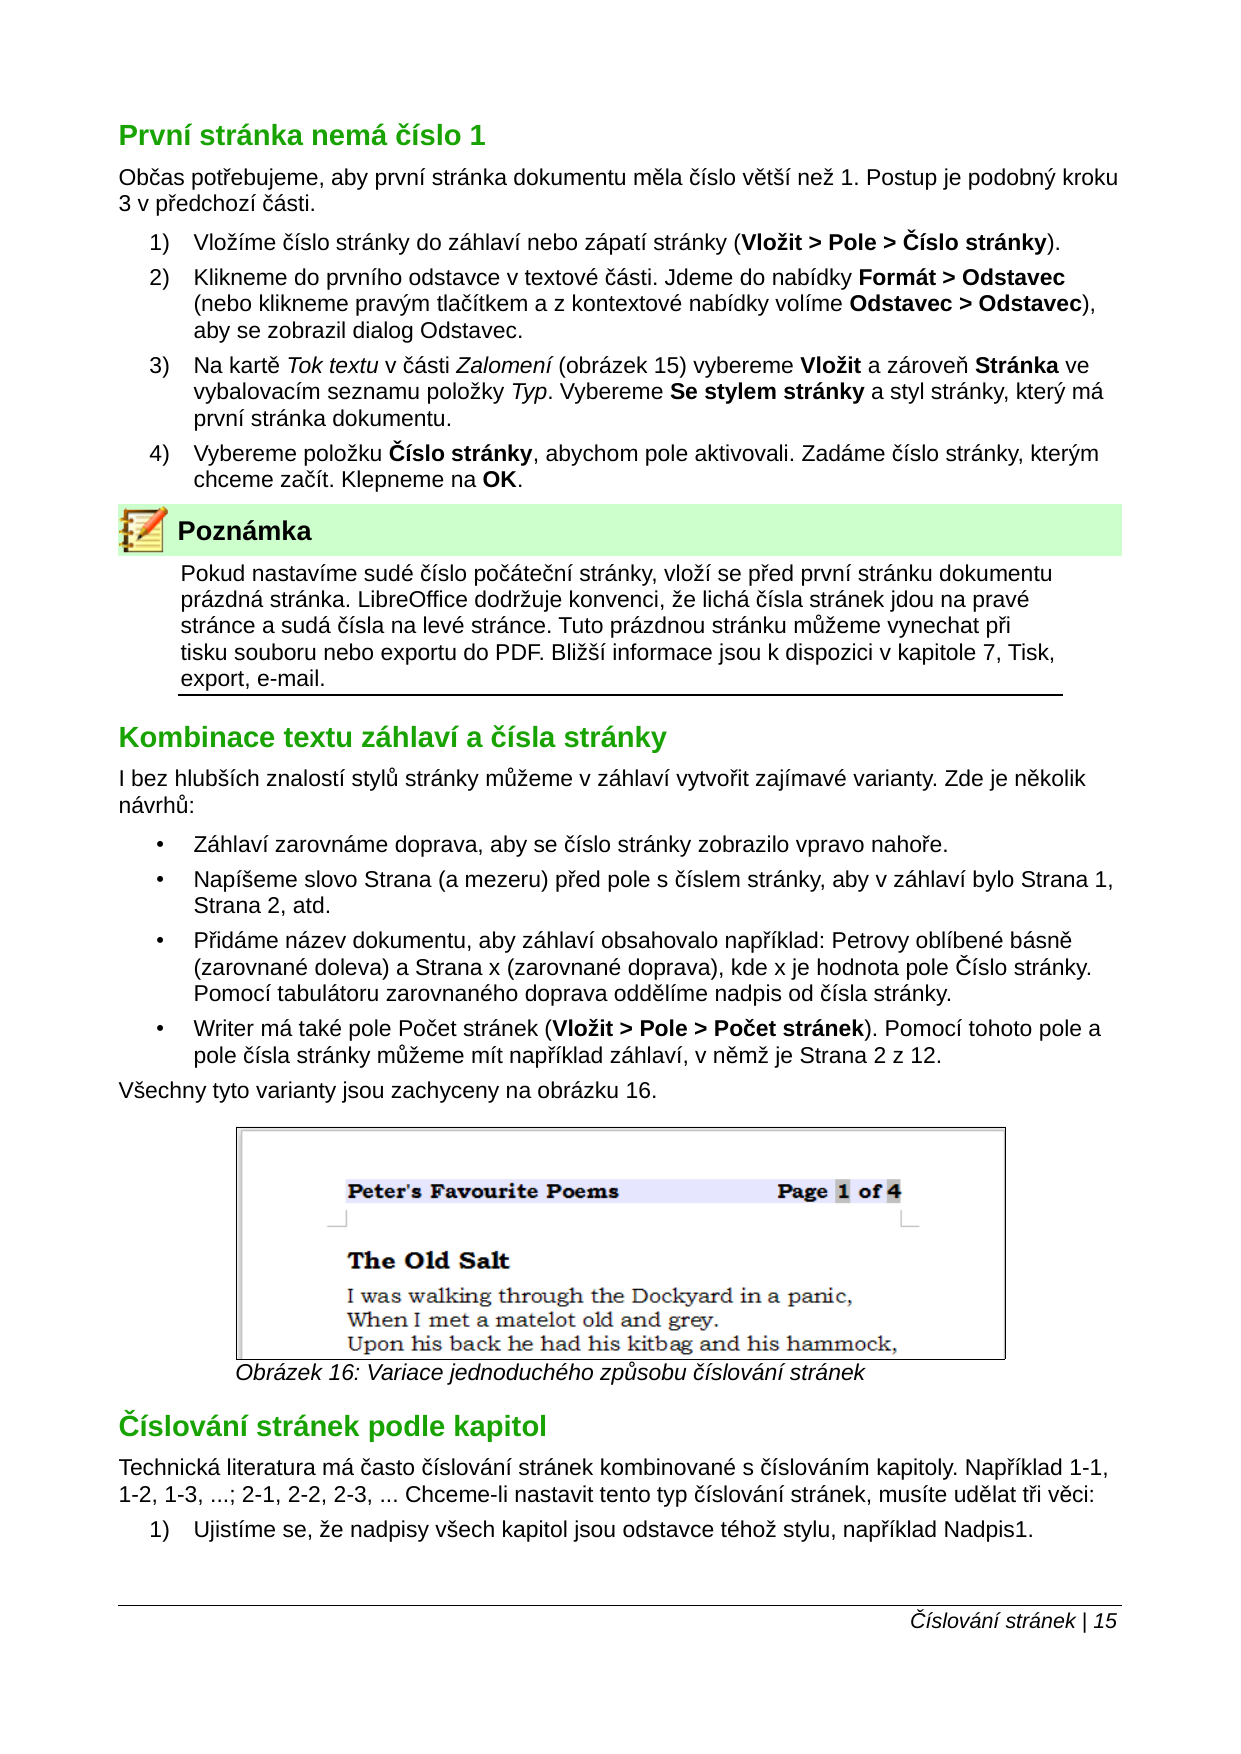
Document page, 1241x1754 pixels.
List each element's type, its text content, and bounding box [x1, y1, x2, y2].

list Napíšeme slovo Strana (a mezeru) před pole s číslem stránky, aby v záhlaví bylo Strana 1, Strana 2, atd. [156, 866, 1122, 918]
subtitle První stránka nemá číslo 1 [118, 118, 1122, 152]
list Na kartě Tok textu v části Zalomení (obrázek 15) vybereme Vložit a zároveň Stránka ve vybalovacím seznamu položky Typ. Vybereme Se stylem stránky a styl stránky, který má první stránka dokumentu. [170, 352, 1122, 431]
list I bez hlubších znalostí stylů stránky můžeme v záhlaví vytvořit zajímavé varianty. Zde je několik návrhů: [118, 765, 1122, 818]
picture [237, 1128, 1005, 1359]
text Pokud nastavíme sudé číslo počáteční stránky, vloží se před první stránku dokumentu prázdná stránka. LibreOffice dodržuje konvenci, že lichá čísla stránek jdou na pravé stránce a sudá čísla na levé stránce. Tuto prázdnou stránku můžeme vynechat při tisku souboru nebo exportu do PDF. Bližší informace jsou k dispozici v kapitole 7, Tisk, export, e-mail. [177, 556, 1063, 696]
subtitle Číslování stránek podle kapitol [118, 1409, 1122, 1443]
list Záhlaví zarovnáme doprava, aby se číslo stránky zobrazilo vpravo nahoře. [156, 831, 1122, 857]
text Všechny tyto varianty jsou zachyceny na obrázku 16. [118, 1077, 1122, 1103]
list Ujistíme se, že nadpisy všech kapitol jsou odstavce téhož stylu, například Nadpis1. [170, 1516, 1122, 1542]
list Vložíme číslo stránky do záhlaví nebo zápatí stránky (Vložit > Pole > Číslo stránky). [170, 229, 1122, 255]
list Writer má také pole Počet stránek (Vložit > Pole > Počet stránek). Pomocí tohoto pole a pole čísla stránky můžeme mít například záhlaví, v němž je Strana 2 z 12. [156, 1015, 1122, 1068]
list Klikneme do prvního odstavce v textové části. Jdeme do nabídky Formát > Odstavec (nebo klikneme pravým tlačítkem a z kontextové nabídky volíme Odstavec > Odstavec), aby se zobrazil dialog Odstavec. [170, 264, 1122, 343]
subtitle Poznámka [118, 504, 1122, 556]
list Přidáme název dokumentu, aby záhlaví obsahovalo například: Petrovy oblíbené básně (zarovnané doleva) a Strana x (zarovnané doprava), kde x je hodnota pole Číslo stránky. Pomocí tabulátoru zarovnaného doprava oddělíme nadpis od čísla stránky. [156, 927, 1122, 1006]
text Občas potřebujeme, aby první stránka dokumentu měla číslo větší než 1. Postup je podobný kroku 3 v předchozí části. [118, 164, 1122, 216]
picture [119, 505, 170, 556]
subtitle Kombinace textu záhlaví a čísla stránky [118, 720, 1122, 753]
list Technická literatura má často číslování stránek kombinované s číslováním kapitoly. Například 1-1, 1-2, 1-3, ...; 2-1, 2-2, 2-3, ... Chceme-li nastavit tento typ číslování stránek, musíte udělat tři věci: [118, 1454, 1122, 1507]
list Vybereme položku Číslo stránky, abychom pole aktivovali. Zadáme číslo stránky, kterým chceme začít. Klepneme na OK. [170, 440, 1122, 493]
text Obrázek 16: Variace jednoduchého způsobu číslování stránek [235, 1359, 1005, 1385]
